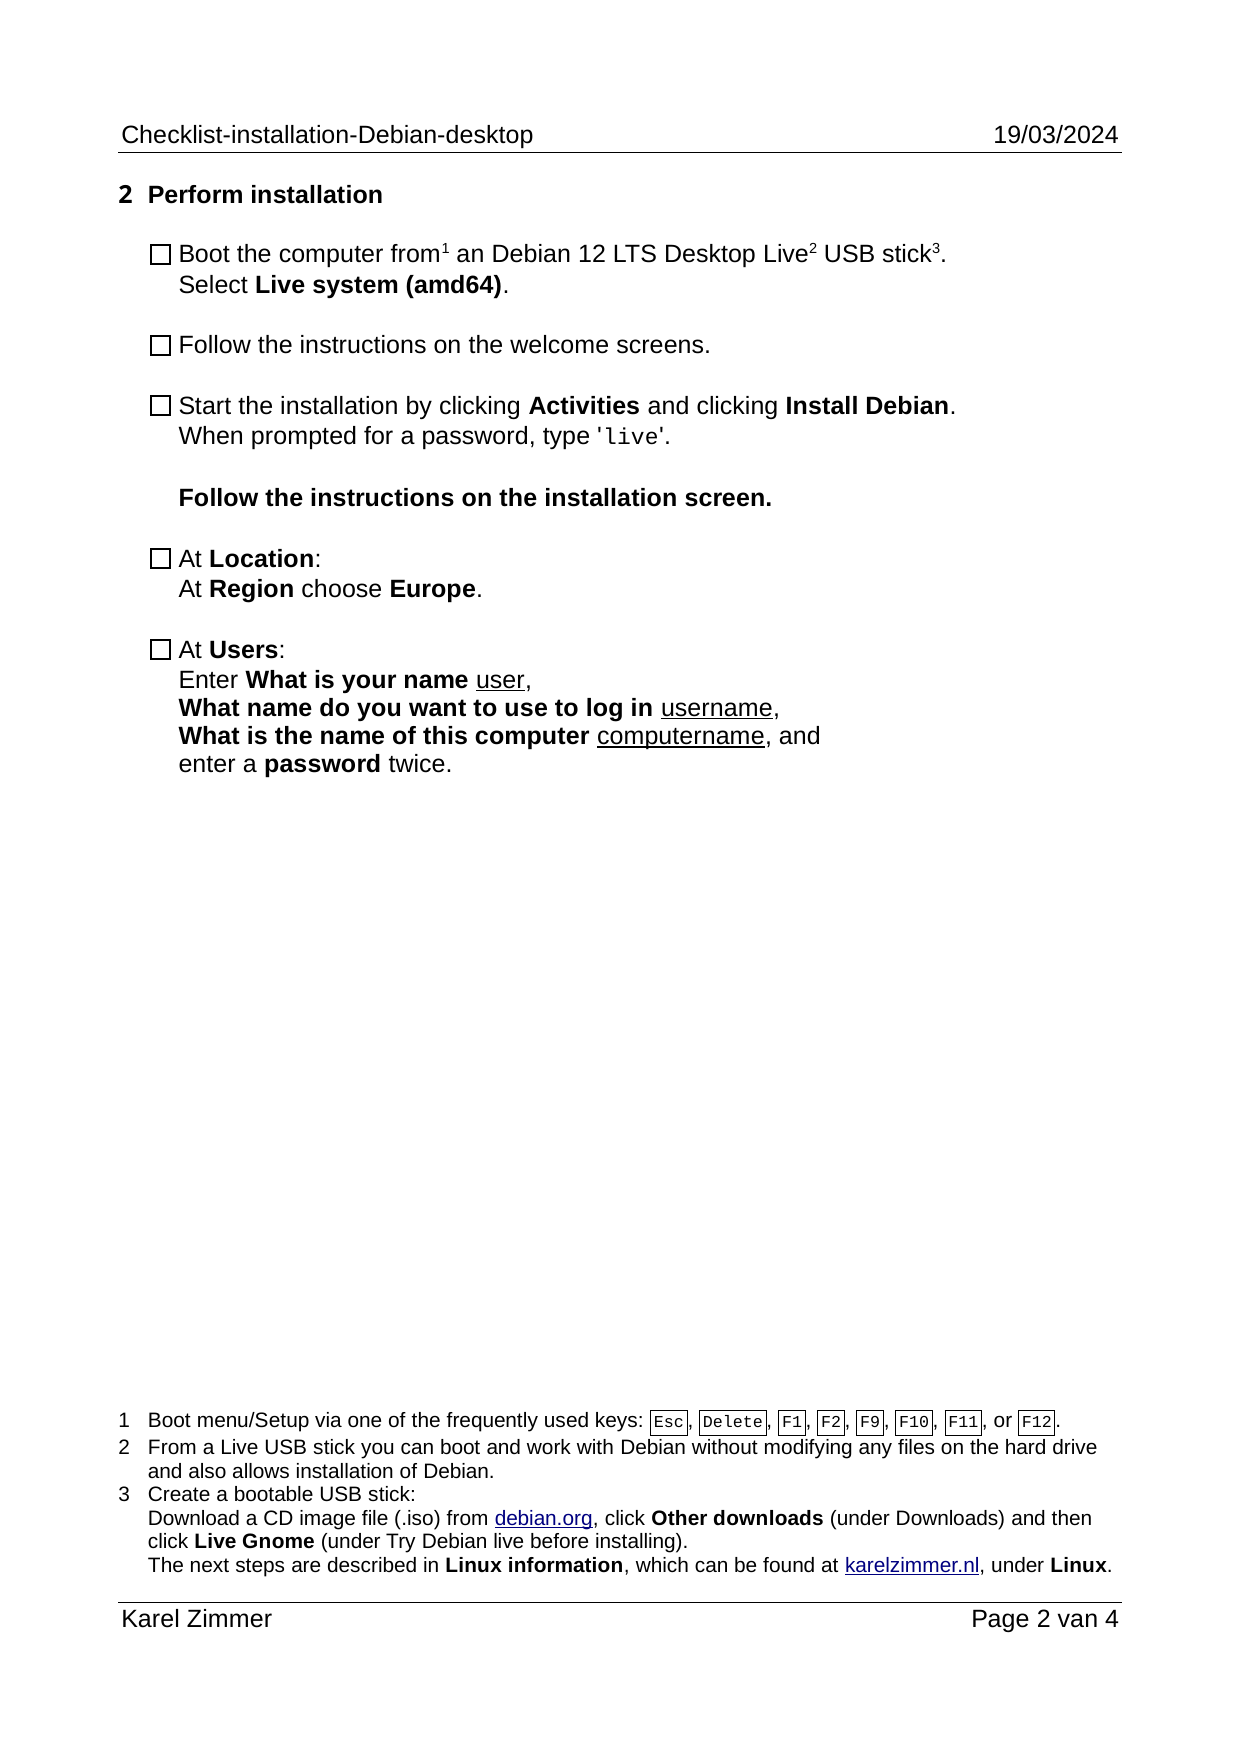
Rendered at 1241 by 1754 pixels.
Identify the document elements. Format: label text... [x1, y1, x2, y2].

table_cell [142, 514, 177, 544]
table_cell [118, 514, 142, 544]
table_cell [118, 453, 142, 483]
table_cell [177, 300, 1122, 330]
table_cell [118, 665, 142, 779]
table_cell When prompted for a password, type 'live'. [177, 421, 1122, 453]
table_cell [142, 544, 177, 574]
table_header [142, 239, 177, 269]
table_cell At Region choose Europe. [177, 574, 1122, 604]
table_cell [118, 269, 142, 300]
table_cell [118, 300, 142, 330]
table_cell [118, 544, 142, 574]
table_cell [142, 665, 177, 779]
table_cell [142, 300, 177, 330]
table_cell [142, 391, 177, 421]
table_cell [177, 604, 1122, 635]
table_cell [142, 421, 177, 453]
table_cell [177, 514, 1122, 544]
table_cell [142, 483, 177, 513]
table_cell [142, 330, 177, 360]
table_cell [142, 453, 177, 483]
table_cell [118, 421, 142, 453]
list Perform installation [118, 177, 1122, 211]
table_cell Select Live system (amd64). [177, 269, 1122, 300]
table_header Boot the computer from an Debian 12 LTS Desktop Live USB stick. [177, 239, 1122, 269]
table_cell [142, 604, 177, 635]
table_cell [118, 483, 142, 513]
table_cell [118, 360, 142, 391]
table_cell [142, 574, 177, 604]
table_cell [118, 574, 142, 604]
table_cell [118, 330, 142, 360]
table_cell At Users: [177, 635, 1122, 665]
table_cell [177, 360, 1122, 391]
table_cell [142, 269, 177, 300]
table_cell [118, 635, 142, 665]
table_cell Follow the instructions on the installation screen. [177, 483, 1122, 513]
table_cell Enter What is your name USER, What name do you want to use to log in USERname, What is the name of this computer computername, and enter a password twice. [177, 665, 1122, 779]
table_header [118, 239, 142, 269]
table_cell [177, 453, 1122, 483]
table_cell [142, 635, 177, 665]
table_cell Follow the instructions on the welcome screens. [177, 330, 1122, 360]
table_cell At Location: [177, 544, 1122, 574]
table_cell [118, 391, 142, 421]
table_cell [142, 360, 177, 391]
table_cell Start the installation by clicking Activities and clicking Install Debian. [177, 391, 1122, 421]
table_cell [118, 604, 142, 635]
